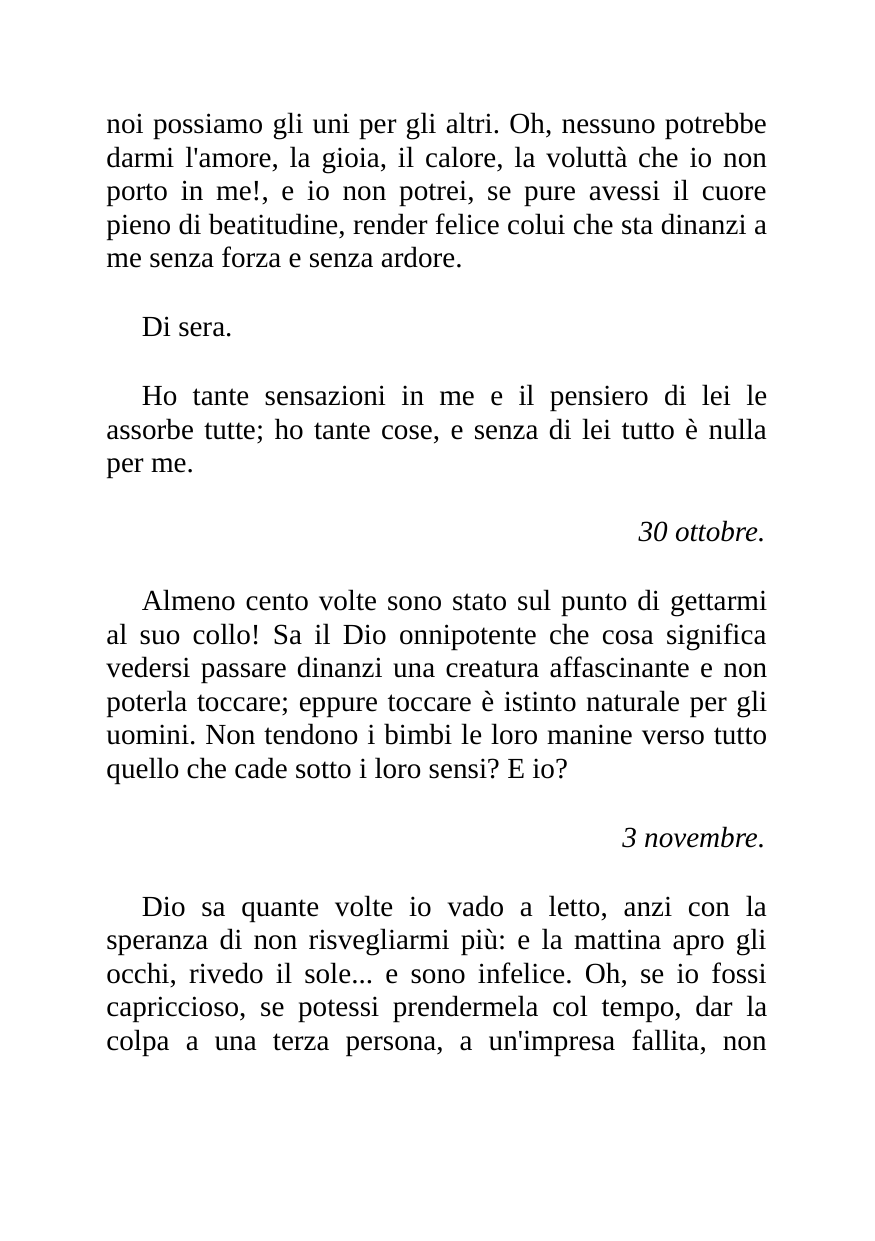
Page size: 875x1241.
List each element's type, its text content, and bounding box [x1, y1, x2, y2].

text Di sera. [106, 309, 768, 343]
text Ho tante sensazioni in me e il pensiero di lei le assorbe tutte; ho tante cose, e senza di lei tutto è nulla per me. [106, 378, 768, 479]
text 30 ottobre. [106, 514, 768, 548]
text Dio sa quante volte io vado a letto, anzi con la speranza di non risvegliarmi più: e la mattina apro gli occhi, rivedo il sole... e sono infelice. Oh, se io fossi capriccioso, se potessi prendermela col tempo, dar la colpa a una terza persona, a un'impresa fallita, non [106, 889, 768, 1057]
text 3 novembre. [106, 820, 768, 853]
text noi possiamo gli uni per gli altri. Oh, nessuno potrebbe darmi l'amore, la gioia, il calore, la voluttà che io non porto in me!, e io non potrei, se pure avessi il cuore pieno di beatitudine, render felice colui che sta dinanzi a me senza forza e senza ardore. [106, 106, 768, 274]
text Almeno cento volte sono stato sul punto di gettarmi al suo collo! Sa il Dio onnipotente che cosa significa vedersi passare dinanzi una creatura affascinante e non poterla toccare; eppure toccare è istinto naturale per gli uomini. Non tendono i bimbi le loro manine verso tutto quello che cade sotto i loro sensi? E io? [106, 583, 768, 784]
